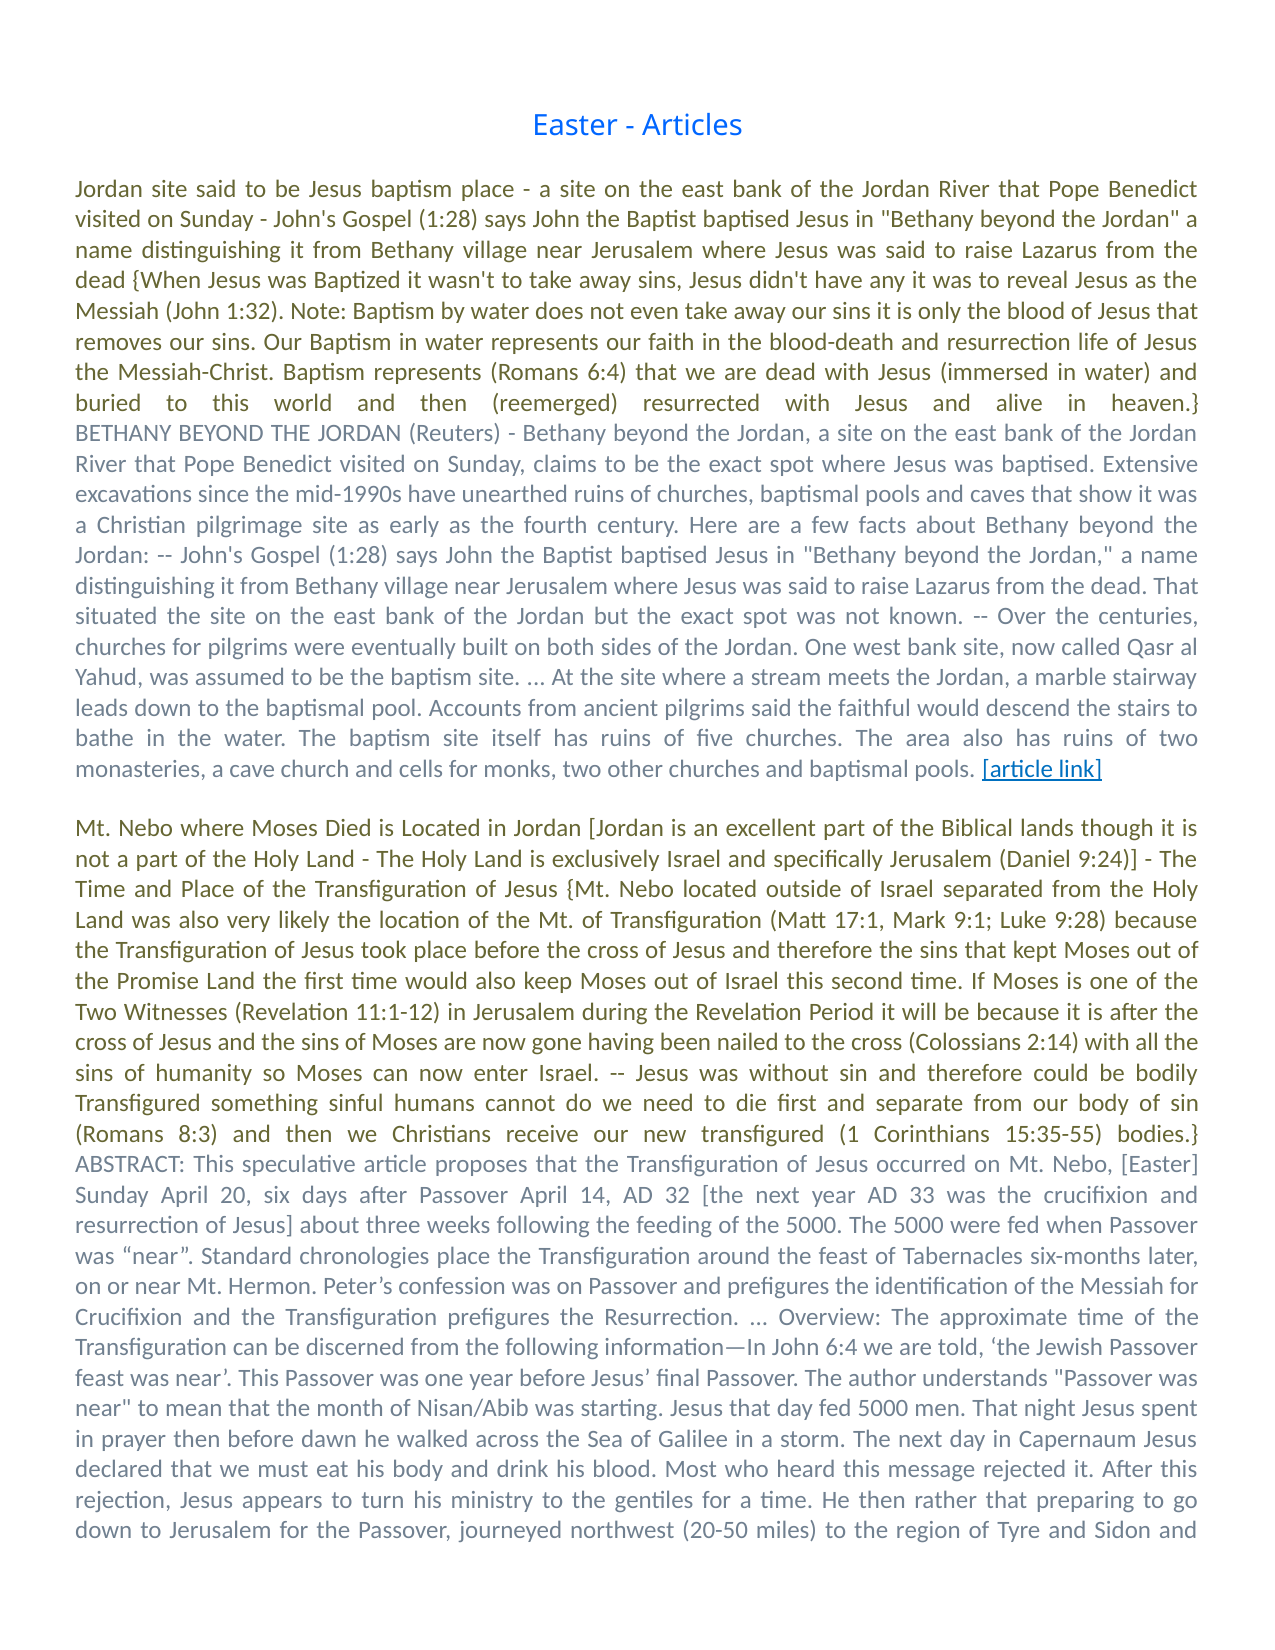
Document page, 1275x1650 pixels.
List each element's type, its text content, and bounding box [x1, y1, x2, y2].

subtitle Easter - Articles [75, 104, 1200, 144]
text Mt. Nebo where Moses Died is Located in Jordan [Jordan is an excellent part of the Biblical lands though it is not a part of the Holy Land - The Holy Land is exclusively Israel and specifically Jerusalem (Daniel 9:24)] - The Time and Place of the Transfiguration of Jesus {Mt. Nebo located outside of Israel separated from the Holy Land was also very likely the location of the Mt. of Transfiguration (Matt 17:1, Mark 9:1; Luke 9:28) because the Transfiguration of Jesus took place before the cross of Jesus and therefore the sins that kept Moses out of the Promise Land the first time would also keep Moses out of Israel this second time. If Moses is one of the Two Witnesses (Revelation 11:1-12) in Jerusalem during the Revelation Period it will be because it is after the cross of Jesus and the sins of Moses are now gone having been nailed to the cross (Colossians 2:14) with all the sins of humanity so Moses can now enter Israel. -- Jesus was without sin and therefore could be bodily Transfigured something sinful humans cannot do we need to die first and separate from our body of sin (Romans 8:3) and then we Christians receive our new transfigured (1 Corinthians 15:35-55) bodies.} ABSTRACT: This speculative article proposes that the Transfiguration of Jesus occurred on Mt. Nebo, [Easter] Sunday April 20, six days after Passover April 14, AD 32 [the next year AD 33 was the crucifixion and resurrection of Jesus] about three weeks following the feeding of the 5000. The 5000 were fed when Passover was “near”. Standard chronologies place the Transfiguration around the feast of Tabernacles six-months later, on or near Mt. Hermon. Peter’s confession was on Passover and prefigures the identification of the Messiah for Crucifixion and the Transfiguration prefigures the Resurrection. ... Overview: The approximate time of the Transfiguration can be discerned from the following information—In John 6:4 we are told, ‘the Jewish Passover feast was near’. This Passover was one year before Jesus’ final Passover. The author understands "Passover was near" to mean that the month of Nisan/Abib was starting. Jesus that day fed 5000 men. That night Jesus spent in prayer then before dawn he walked across the Sea of Galilee in a storm. The next day in Capernaum Jesus declared that we must eat his body and drink his blood. Most who heard this message rejected it. After this rejection, Jesus appears to turn his ministry to the gentiles for a time. He then rather that preparing to go down to Jerusalem for the Passover, journeyed northwest (20-50 miles) to the region of Tyre and Sidon and [75, 813, 1200, 1545]
text Jordan site said to be Jesus baptism place - a site on the east bank of the Jordan River that Pope Benedict visited on Sunday - John's Gospel (1:28) says John the Baptist baptised Jesus in "Bethany beyond the Jordan" a name distinguishing it from Bethany village near Jerusalem where Jesus was said to raise Lazarus from the dead {When Jesus was Baptized it wasn't to take away sins, Jesus didn't have any it was to reveal Jesus as the Messiah (John 1:32). Note: Baptism by water does not even take away our sins it is only the blood of Jesus that removes our sins. Our Baptism in water represents our faith in the blood-death and resurrection life of Jesus the Messiah-Christ. Baptism represents (Romans 6:4) that we are dead with Jesus (immersed in water) and buried to this world and then (reemerged) resurrected with Jesus and alive in heaven.} BETHANY BEYOND THE JORDAN (Reuters) - Bethany beyond the Jordan, a site on the east bank of the Jordan River that Pope Benedict visited on Sunday, claims to be the exact spot where Jesus was baptised. Extensive excavations since the mid-1990s have unearthed ruins of churches, baptismal pools and caves that show it was a Christian pilgrimage site as early as the fourth century. Here are a few facts about Bethany beyond the Jordan: -- John's Gospel (1:28) says John the Baptist baptised Jesus in "Bethany beyond the Jordan," a name distinguishing it from Bethany village near Jerusalem where Jesus was said to raise Lazarus from the dead. That situated the site on the east bank of the Jordan but the exact spot was not known. -- Over the centuries, churches for pilgrims were eventually built on both sides of the Jordan. One west bank site, now called Qasr al Yahud, was assumed to be the baptism site. ... At the site where a stream meets the Jordan, a marble stairway leads down to the baptismal pool. Accounts from ancient pilgrims said the faithful would descend the stairs to bathe in the water. The baptism site itself has ruins of five churches. The area also has ruins of two monasteries, a cave church and cells for monks, two other churches and baptismal pools. [article link] [75, 173, 1200, 783]
